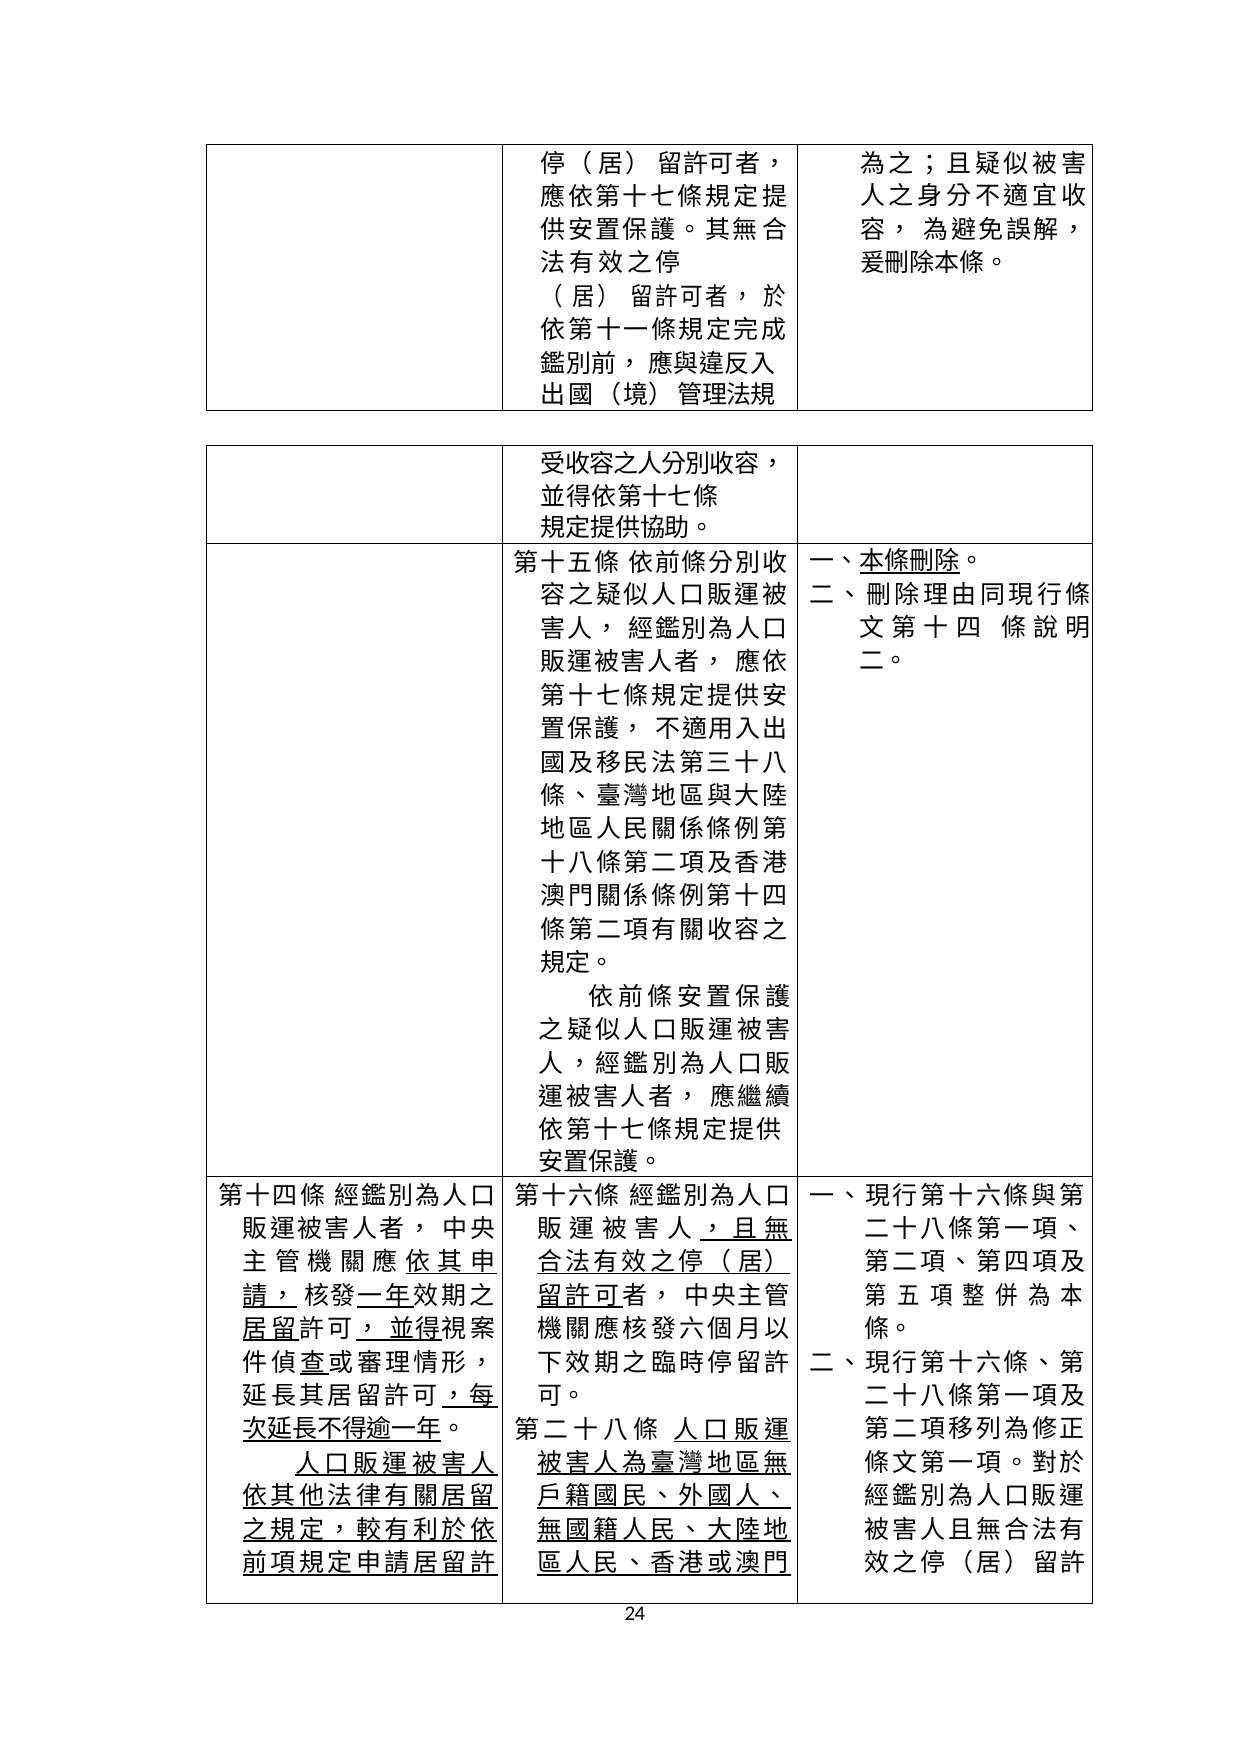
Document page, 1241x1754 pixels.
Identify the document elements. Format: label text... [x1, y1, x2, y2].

table_cell 停（ 居） 留許可者， 應依第十七條規定提供安置保護。其無 合 法 有 效 之 停 （ 居） 留許可者， 於依第十一條規定完成鑑別前， 應與違反入 出國（ 境） 管理法規 [503, 145, 797, 409]
table_cell [207, 544, 502, 1176]
table_header 受 收 容 之 人 分 別 收容， 並得依第十七條 規定提供協助。 [503, 446, 797, 543]
table_cell 一、本條刪除。 二、刪除理由同現行條文第十四 條說明 二。 [798, 544, 1092, 1176]
table_cell 第十六條 經鑑別為人口販運被害人，且無 合法有效之停（ 居）留許可者， 中央主管機關應核發六個月以下效期之臨時停留許可。 第二十八條 人口販運 被害人為臺灣地區無戶籍國民、外國人、無國籍人民、大陸地區人民、香港或澳門 [503, 1177, 797, 1602]
table_cell [207, 145, 502, 409]
table_cell 第十四條 經鑑別為人口販運被害人者， 中央主管機關應依其申請， 核發一年效期之 居留許可， 並得視案件偵查或審理情形，延長其居留許可，每次延長不得逾一年。 人口販運被害人依其他法律有關居留 之規定，較有利於依前項規定申請居留許 [207, 1177, 502, 1602]
table_header [207, 446, 502, 543]
table_cell 一、現行第十六條與第二十八條第一項、第二項、第四項及第 五 項 整 併 為 本條。 二、現行第十六條、第二十八條第一項及第二項移列為修正條文第一項。對於經鑑別為人口販運被害人且無合法有效之停（居）留許 [798, 1177, 1092, 1602]
table_cell 第十五條 依前條分別收容之疑似人口販運被害人， 經鑑別為人口販運被害人者， 應依第十七條規定提供安置保護， 不適用入出國及移民法第三十八條、臺灣地區與大陸地區人民關係條例第十八條第二項及香港澳門關係條例第十四條第二項有關收容之規定。 依前條安置保護之疑似人口販運被害人，經鑑別為人口販運被害人者， 應繼續依第十七條規定提供 安置保護。 [503, 544, 797, 1176]
table_header [798, 446, 1092, 543]
table_cell 為之；且疑似被害人之身分不適宜收容， 為避免誤解， 爰刪除本條。 [798, 145, 1092, 409]
